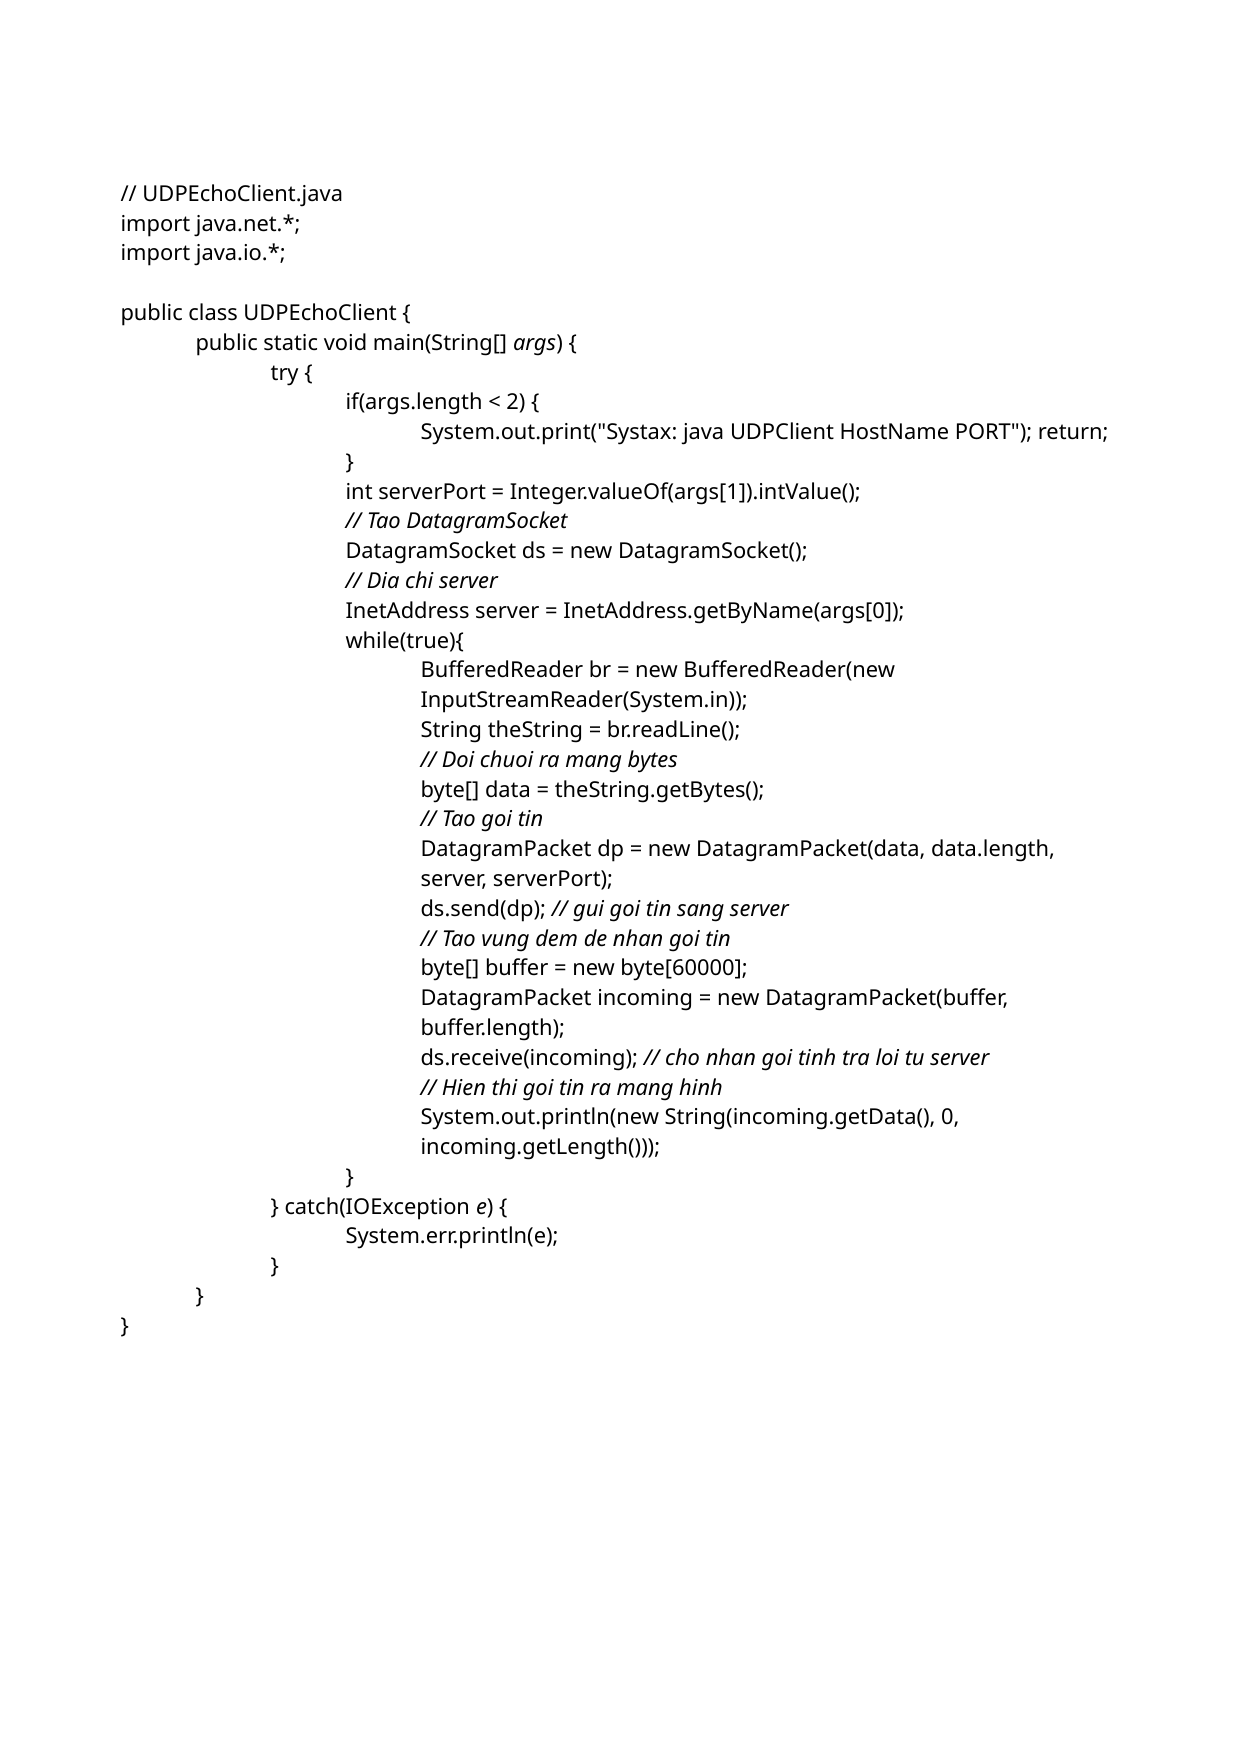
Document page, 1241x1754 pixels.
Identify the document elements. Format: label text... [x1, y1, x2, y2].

text if(args.length < 2) { [345, 386, 1123, 416]
text while(true){ [345, 624, 1123, 654]
text ds.receive(incoming); // cho nhan goi tinh tra loi tu server [420, 1042, 1123, 1071]
text int serverPort = Integer.valueOf(args[1]).intValue(); [345, 476, 1123, 505]
text DatagramSocket ds = new DatagramSocket(); [345, 535, 1123, 565]
text System.out.print("Systax: java UDPClient HostName PORT"); return; [420, 416, 1123, 446]
text DatagramPacket dp = new DatagramPacket(data, data.length, server, serverPort); [420, 833, 1123, 893]
text // Tao DatagramSocket [345, 505, 1123, 535]
text public class UDPEchoClient { [120, 297, 1123, 327]
text public static void main(String[] args) { [195, 327, 1123, 356]
text DatagramPacket incoming = new DatagramPacket(buffer, buffer.length); [420, 982, 1123, 1042]
text import java.net.*; [120, 207, 1123, 237]
text // Doi chuoi ra mang bytes [420, 744, 1123, 773]
text // Dia chi server [345, 565, 1123, 595]
text System.out.println(new String(incoming.getData(), 0, incoming.getLength())); [420, 1101, 1123, 1161]
text try { [270, 356, 1123, 386]
text // Tao goi tin [420, 803, 1123, 833]
text // UDPEchoClient.java [120, 178, 1123, 207]
text // Tao vung dem de nhan goi tin [420, 922, 1123, 952]
text } [345, 446, 1123, 476]
text } [345, 1161, 1123, 1191]
text byte[] buffer = new byte[60000]; [420, 952, 1123, 982]
text } [120, 1310, 1123, 1339]
text } [270, 1250, 1123, 1280]
text ds.send(dp); // gui goi tin sang server [420, 893, 1123, 922]
text import java.io.*; [120, 237, 1123, 267]
text byte[] data = theString.getBytes(); [420, 773, 1123, 803]
text } catch(IOException e) { [270, 1191, 1123, 1220]
text // Hien thi goi tin ra mang hinh [420, 1071, 1123, 1101]
text } [195, 1280, 1123, 1310]
text System.err.println(e); [345, 1220, 1123, 1250]
text InetAddress server = InetAddress.getByName(args[0]); [345, 595, 1123, 624]
text BufferedReader br = new BufferedReader(new InputStreamReader(System.in)); [420, 654, 1123, 714]
text String theString = br.readLine(); [420, 714, 1123, 744]
